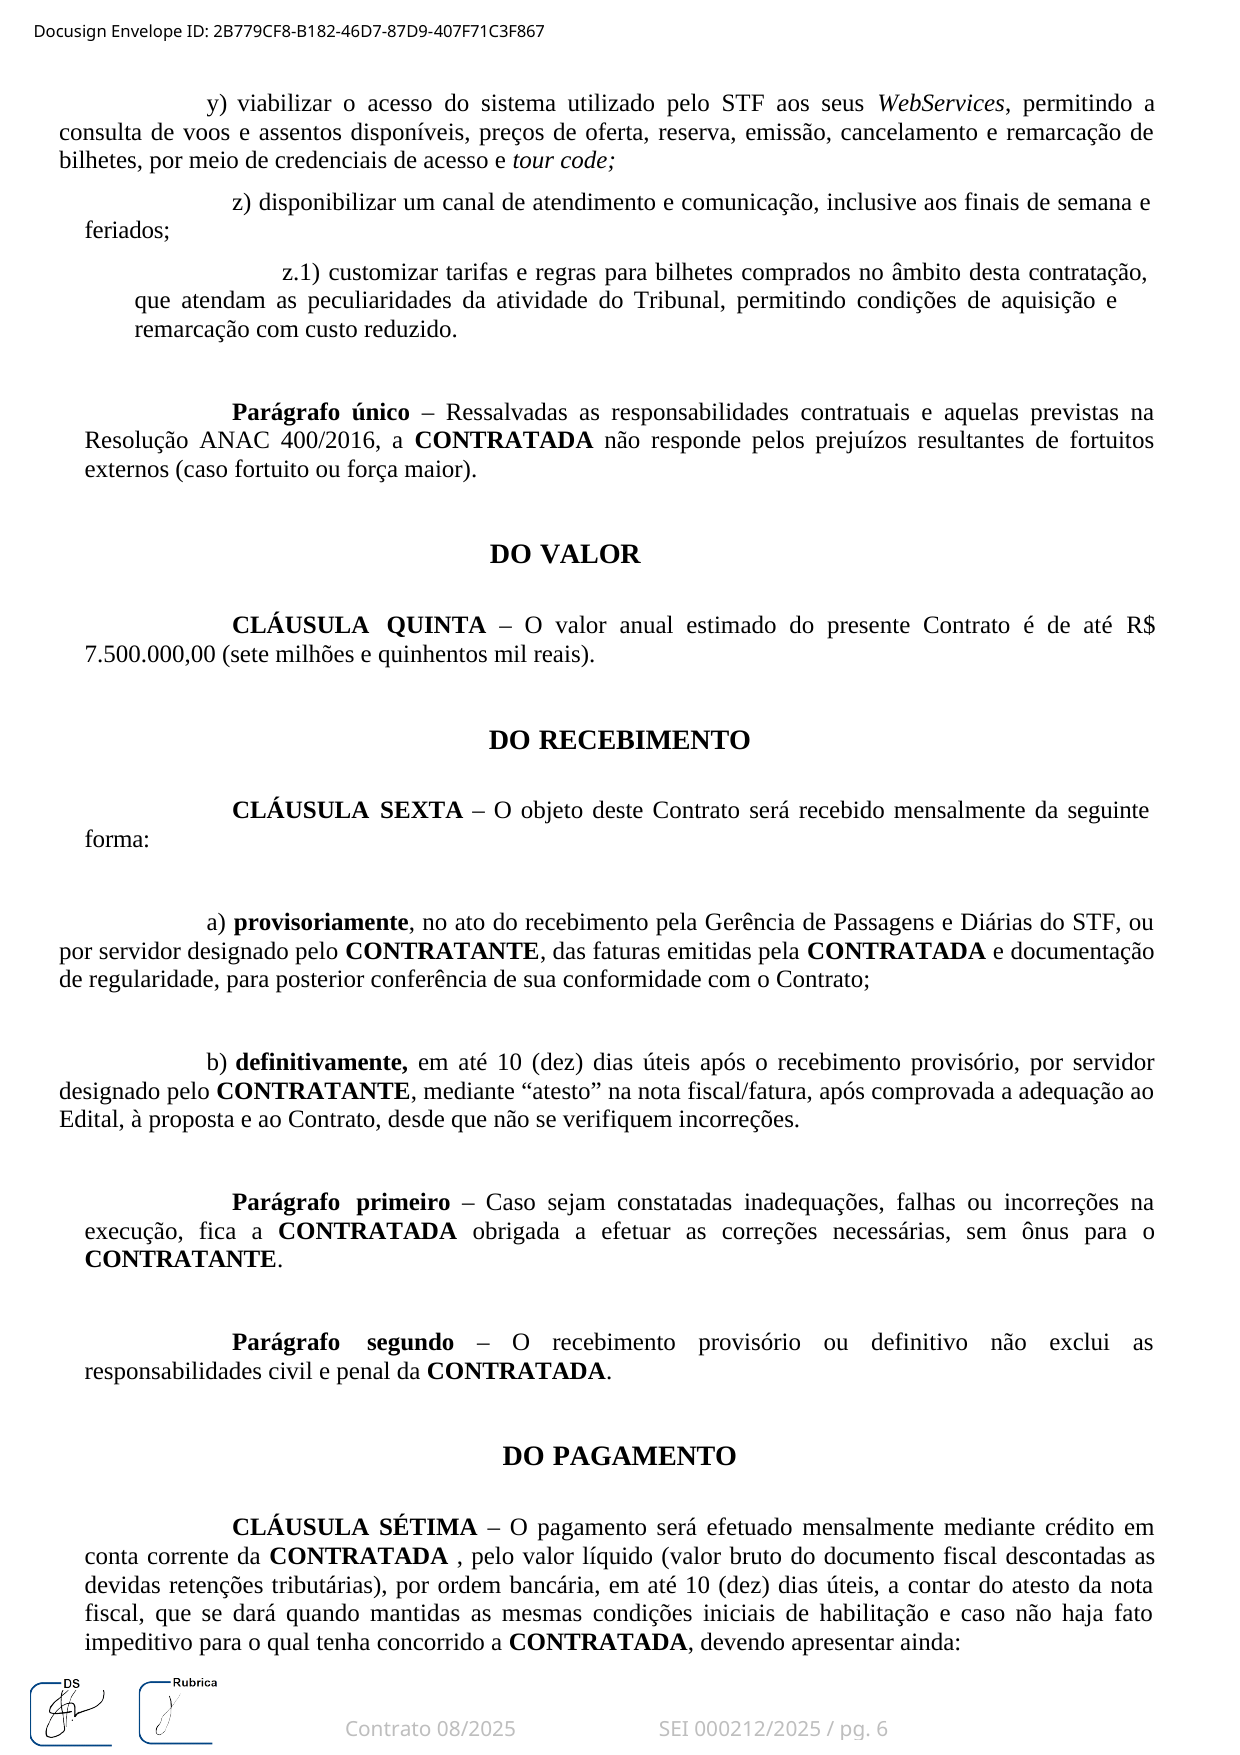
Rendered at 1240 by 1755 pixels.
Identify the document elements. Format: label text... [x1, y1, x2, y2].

list definitivamente, em até 10 (dez) dias úteis após o recebimento provisório, por servidor designado pelo CONTRATANTE, mediante “atesto” na nota fiscal/fatura, após comprovada a adequação ao Edital, à proposta e ao Contrato, desde que não se verifiquem incorreções. [59, 1047, 1155, 1133]
text que atendam as peculiaridades da atividade do Tribunal, permitindo condições de aquisição e remarcação com custo reduzido. [134, 285, 1181, 343]
text CLÁUSULA SÉTIMA – O pagamento será efetuado mensalmente mediante crédito em conta corrente da CONTRATADA , pelo valor líquido (valor bruto do documento fiscal descontadas as devidas retenções tributárias), por ordem bancária, em até 10 (dez) dias úteis, a contar do atesto da nota fiscal, que se dará quando mantidas as mesmas condições iniciais de habilitação e caso não haja fato impeditivo para o qual tenha concorrido a CONTRATADA, devendo apresentar ainda: [84, 1512, 1156, 1656]
subtitle DO PAGAMENTO [168, 1439, 1071, 1472]
list provisoriamente, no ato do recebimento pela Gerência de Passagens e Diárias do STF, ou por servidor designado pelo CONTRATANTE, das faturas emitidas pela CONTRATADA e documentação de regularidade, para posterior conferência de sua conformidade com o Contrato; [59, 907, 1155, 993]
text Parágrafo segundo – O recebimento provisório ou definitivo não exclui as responsabilidades civil e penal da CONTRATADA. [84, 1327, 1154, 1384]
list customizar tarifas e regras para bilhetes comprados no âmbito desta contratação, [282, 257, 1181, 285]
list disponibilizar um canal de atendimento e comunicação, inclusive aos finais de semana e [232, 187, 1181, 215]
text feriados; [84, 215, 1181, 244]
text Parágrafo único – Ressalvadas as responsabilidades contratuais e aquelas previstas na Resolução ANAC 400/2016, a CONTRATADA não responde pelos prejuízos resultantes de fortuitos externos (caso fortuito ou força maior). [84, 397, 1155, 483]
text CLÁUSULA QUINTA – O valor anual estimado do presente Contrato é de até R$ 7.500.000,00 (sete milhões e quinhentos mil reais). [84, 611, 1155, 668]
list viabilizar o acesso do sistema utilizado pelo STF aos seus WebServices, permitindo a consulta de voos e assentos disponíveis, preços de oferta, reserva, emissão, cancelamento e remarcação de bilhetes, por meio de credenciais de acesso e tour code; [59, 88, 1156, 174]
text forma: [84, 824, 1181, 853]
subtitle DO RECEBIMENTO [168, 723, 1071, 755]
text Parágrafo primeiro – Caso sejam constatadas inadequações, falhas ou incorreções na execução, fica a CONTRATADA obrigada a efetuar as correções necessárias, sem ônus para o CONTRATANTE. [84, 1187, 1155, 1273]
text CLÁUSULA SEXTA – O objeto deste Contrato será recebido mensalmente da seguinte [232, 796, 1181, 824]
subtitle DO VALOR [59, 537, 1071, 570]
